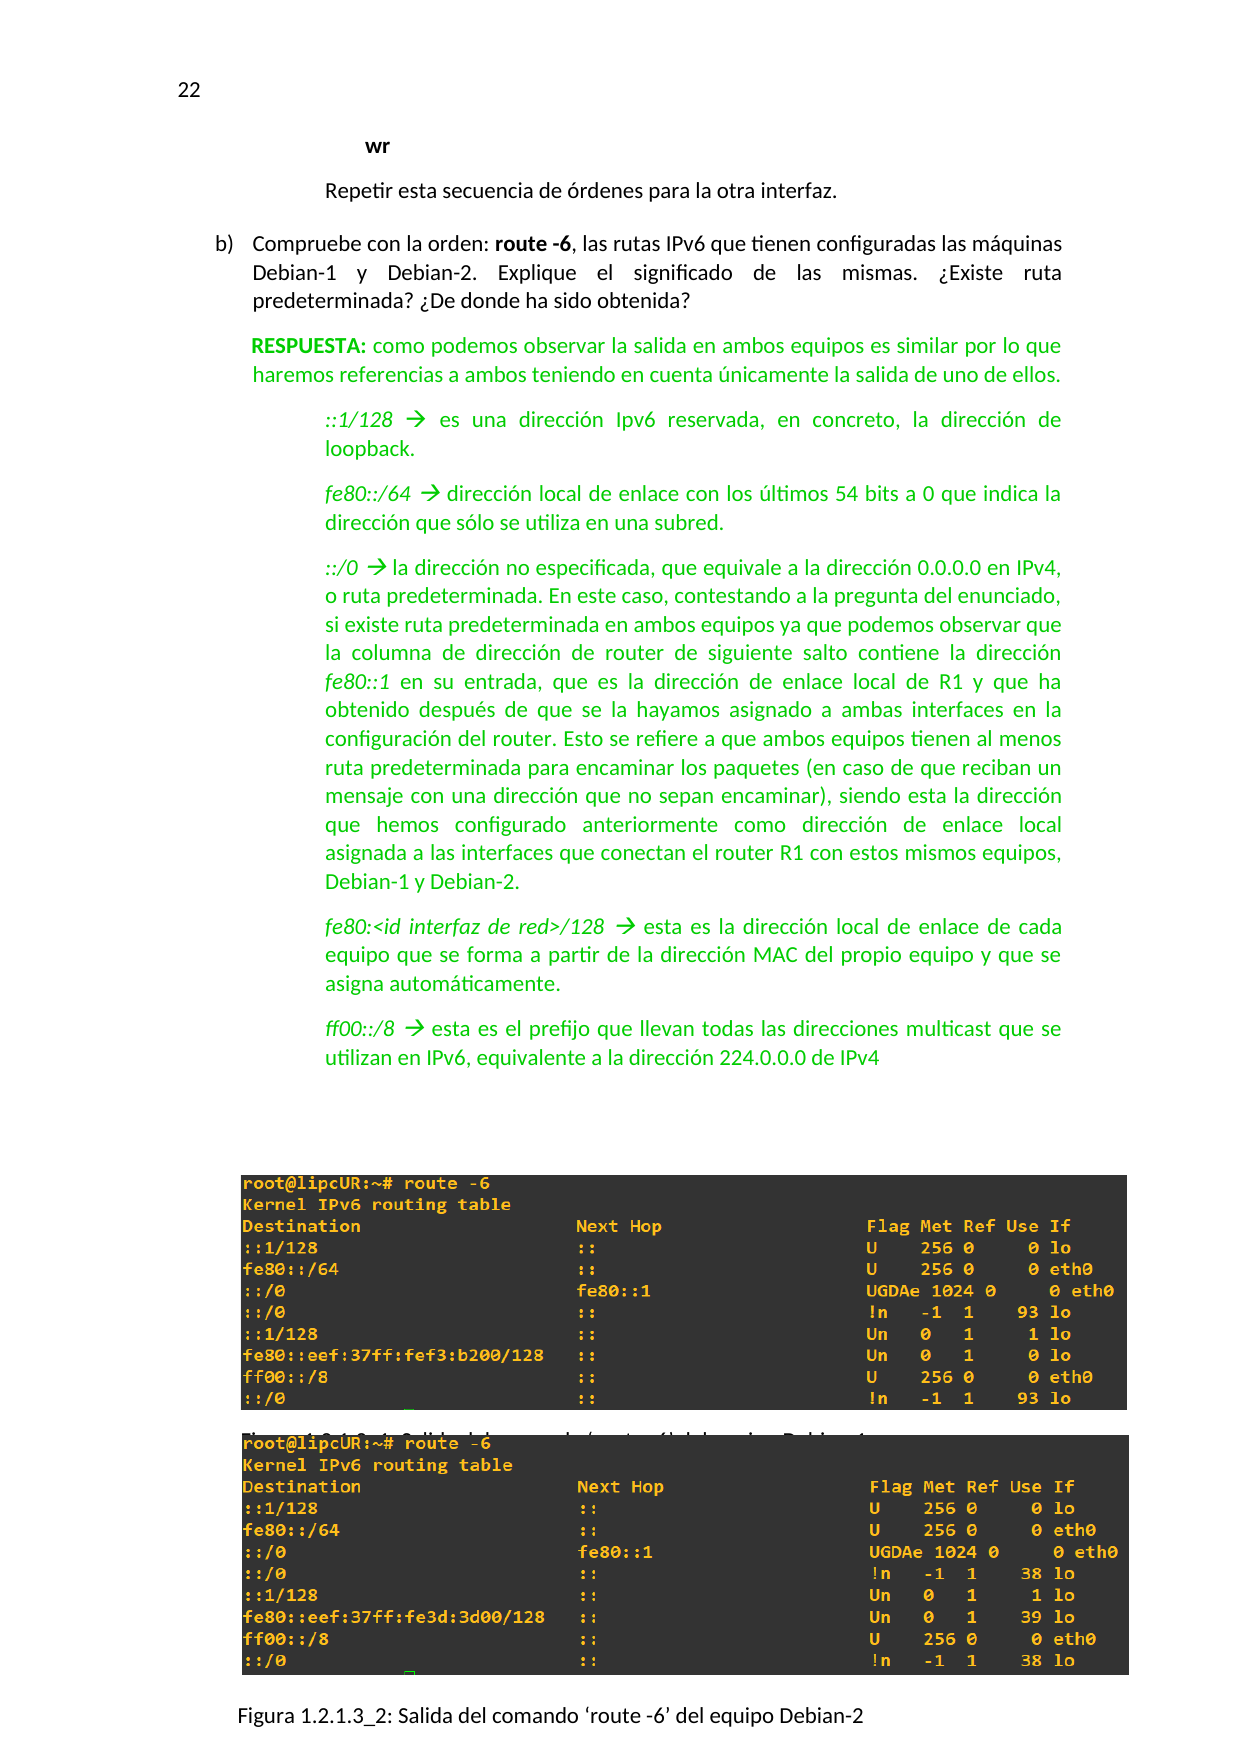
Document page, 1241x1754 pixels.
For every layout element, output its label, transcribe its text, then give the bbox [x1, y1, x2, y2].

list Compruebe con la orden: route -6, las rutas IPv6 que tienen configuradas las máquinas Debian-1 y Debian-2. Explique el significado de las mismas. ¿Existe ruta predeterminada? ¿De donde ha sido obtenida? [215, 229, 1063, 314]
list ::1/128  es una dirección Ipv6 reservada, en concreto, la dirección de loopback. [325, 405, 1063, 462]
list RESPUESTA: como podemos observar la salida en ambos equipos es similar por lo que haremos referencias a ambos teniendo en cuenta únicamente la salida de uno de ellos. [251, 332, 1063, 388]
list wr [365, 131, 1063, 159]
list ff00::/8  esta es el prefijo que llevan todas las direcciones multicast que se utilizan en IPv6, equivalente a la dirección 224.0.0.0 de IPv4 [325, 1014, 1063, 1071]
list fe80:<id interfaz de red>/128  esta es la dirección local de enlace de cada equipo que se forma a partir de la dirección MAC del propio equipo y que se asigna automáticamente. [325, 912, 1063, 997]
text Repetir esta secuencia de órdenes para la otra interfaz. [325, 176, 1063, 204]
list fe80::/64  dirección local de enlace con los últimos 54 bits a 0 que indica la dirección que sólo se utiliza en una subred. [325, 479, 1063, 536]
list ::/0  la dirección no especificada, que equivale a la dirección 0.0.0.0 en IPv4, o ruta predeterminada. En este caso, contestando a la pregunta del enunciado, si existe ruta predeterminada en ambos equipos ya que podemos observar que la columna de dirección de router de siguiente salto contiene la dirección fe80::1 en su entrada, que es la dirección de enlace local de R1 y que ha obtenido después de que se la hayamos asignado a ambas interfaces en la configuración del router. Esto se refiere a que ambos equipos tienen al menos ruta predeterminada para encaminar los paquetes (en caso de que reciban un mensaje con una dirección que no sepan encaminar), siendo esta la dirección que hemos configurado anteriormente como dirección de enlace local asignada a las interfaces que conectan el router R1 con estos mismos equipos, Debian-1 y Debian-2. [325, 553, 1063, 895]
